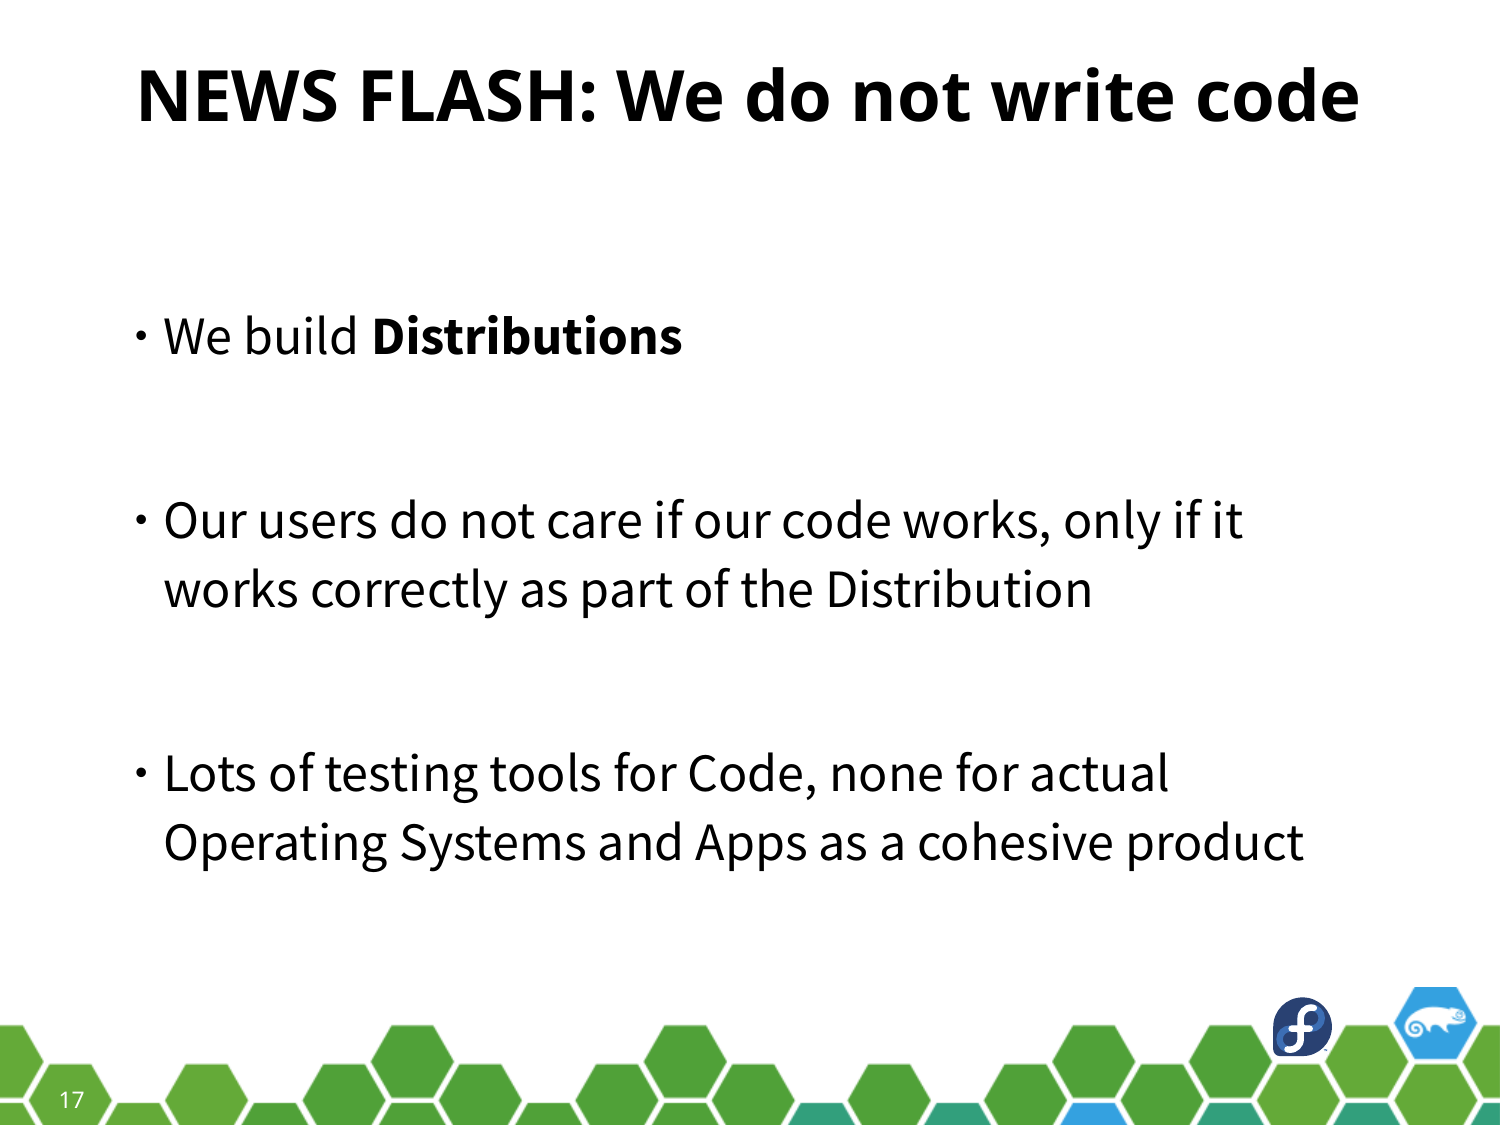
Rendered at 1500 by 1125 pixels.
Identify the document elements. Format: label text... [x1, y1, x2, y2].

title NEWS FLASH: We do not write code [135, 12, 1372, 175]
picture [0, 987, 1500, 1125]
list We build Distributions Our users do not care if our code works, only if it works correctly as part of the Distribution Lots of testing tools for Code, none for actual Operating Systems and Apps as a cohesive product [135, 208, 1372, 862]
